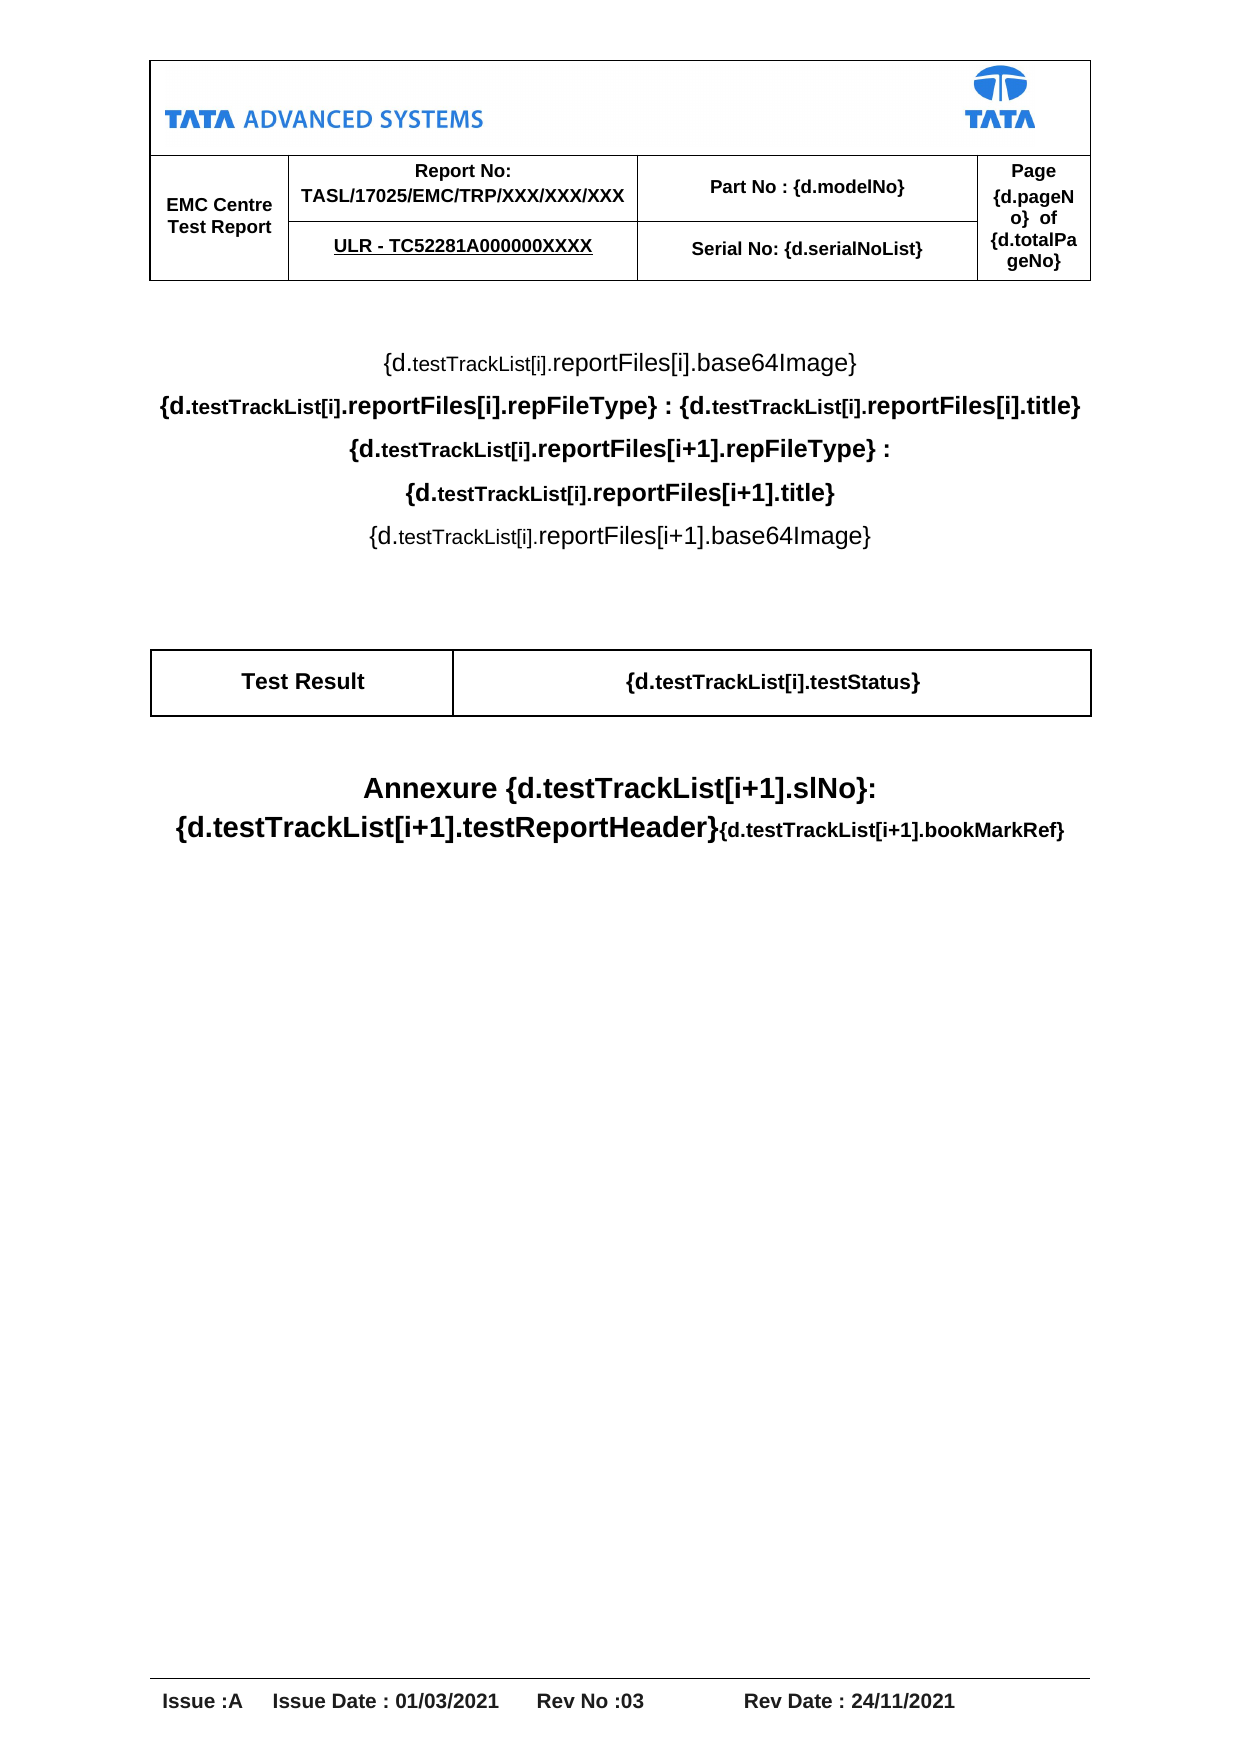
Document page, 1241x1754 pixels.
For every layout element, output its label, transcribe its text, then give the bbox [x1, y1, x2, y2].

subtitle Annexure {d.testTrackList[i+1].slNo}: {d.testTrackList[i+1].testReportHeader}{d.testTrackList[i+1].bookMarkRef} [150, 772, 1090, 844]
table_header {d.testTrackList[i].testStatus} [454, 651, 1090, 715]
text {d.testTrackList[i].reportFiles[i+1].base64Image} [150, 521, 1090, 549]
table_header Test Result [152, 651, 452, 715]
picture [165, 65, 1035, 147]
text {d.testTrackList[i].reportFiles[i].base64Image} [150, 348, 1090, 377]
text {d.testTrackList[i].reportFiles[i+1].repFileType} : {d.testTrackList[i].reportFiles[i+1].title} [150, 434, 1090, 506]
text {d.testTrackList[i].reportFiles[i].repFileType} : {d.testTrackList[i].reportFiles[i].title} [150, 391, 1090, 420]
